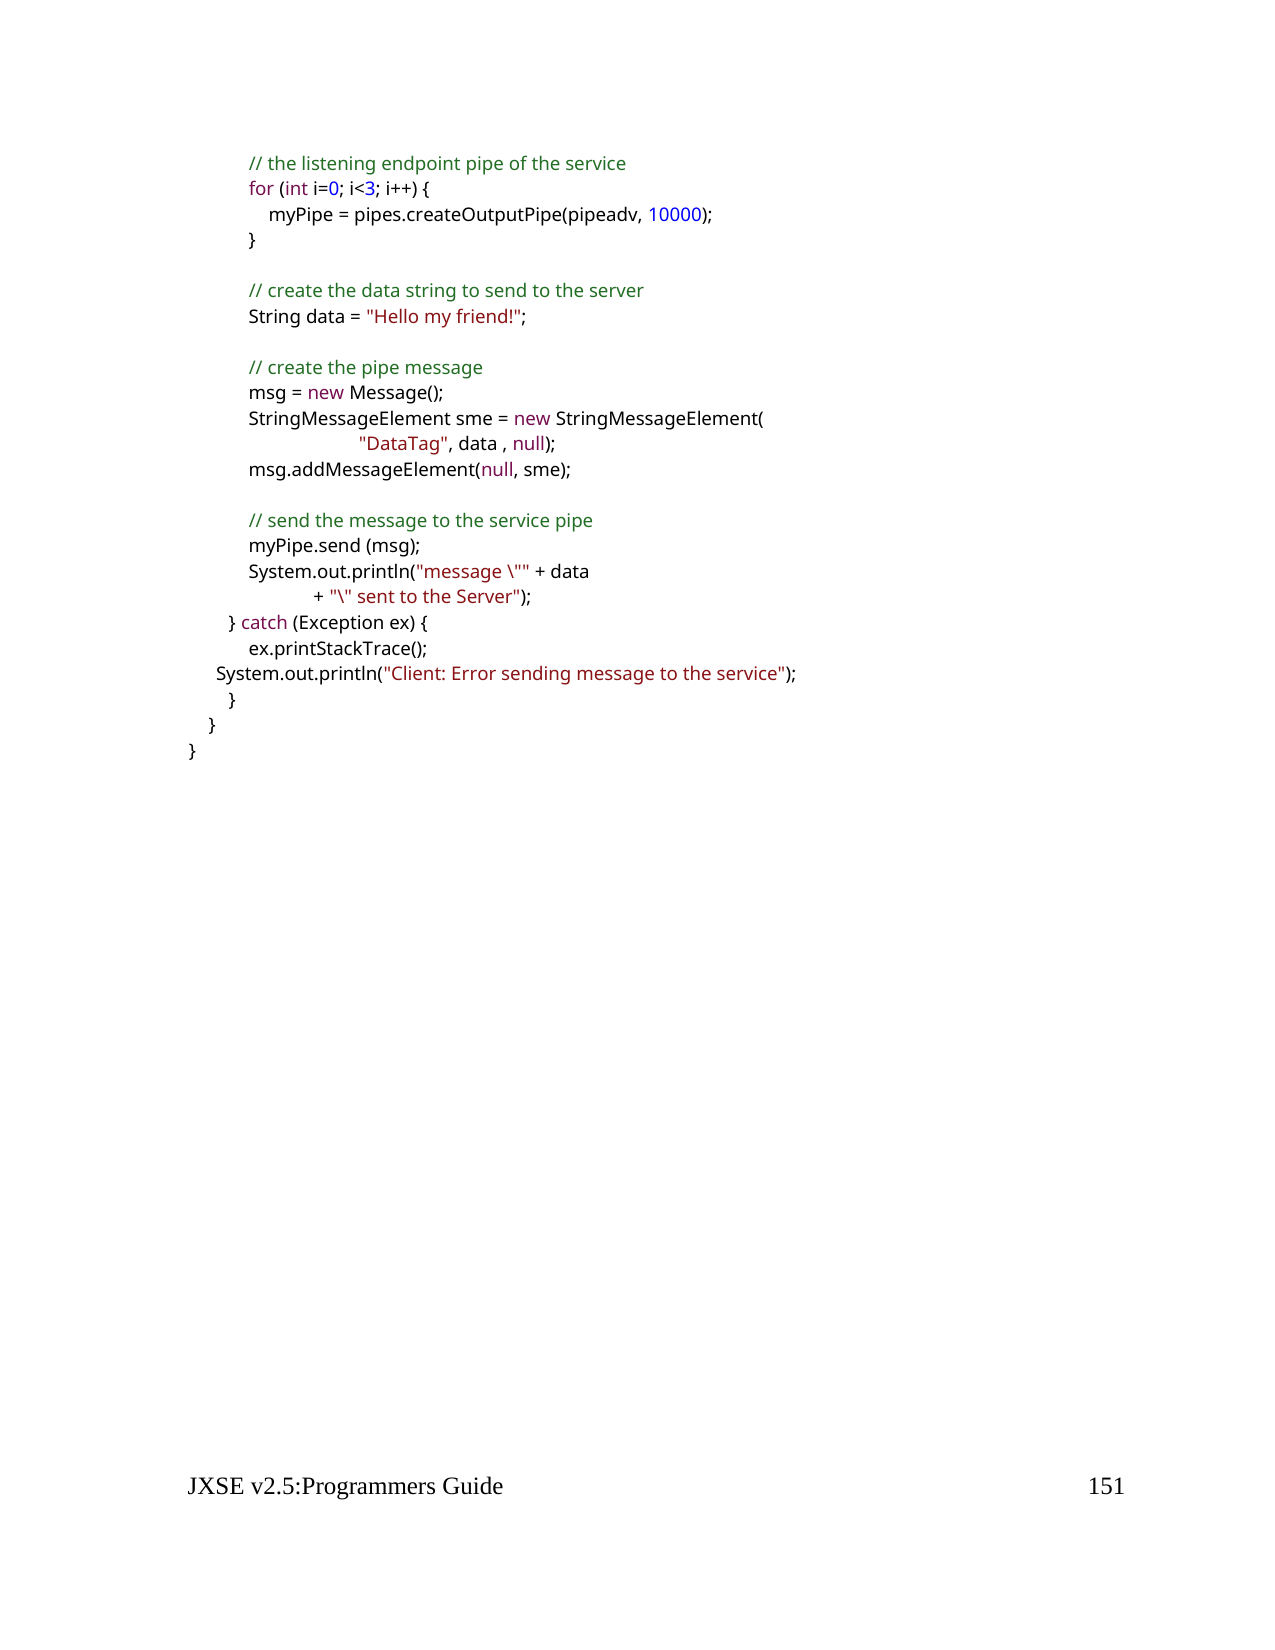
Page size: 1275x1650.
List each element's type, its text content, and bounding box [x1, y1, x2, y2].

text msg.addMessageElement(null, sme); [188, 456, 1274, 482]
text for (int i=0; i<3; i++) { [188, 176, 1274, 201]
text // create the pipe message [188, 354, 1274, 380]
text // the listening endpoint pipe of the service [188, 150, 1274, 176]
text } [188, 711, 1274, 737]
text myPipe.send (msg); [188, 533, 1274, 558]
text System.out.println("message \"" + data [188, 558, 1274, 584]
text myPipe = pipes.createOutputPipe(pipeadv, 10000); [188, 201, 1274, 227]
text StringMessageElement sme = new StringMessageElement( [188, 405, 1274, 431]
text } [188, 686, 1274, 711]
text } [188, 227, 1274, 252]
text // create the data string to send to the server [188, 278, 1274, 303]
text + "\" sent to the Server"); [188, 584, 1274, 609]
text } catch (Exception ex) { [188, 609, 1274, 635]
text // send the message to the service pipe [188, 507, 1274, 533]
text } [188, 737, 1274, 762]
text msg = new Message(); [188, 380, 1274, 405]
text System.out.println("Client: Error sending message to the service"); [126, 660, 1274, 686]
text String data = "Hello my friend!"; [188, 303, 1274, 329]
text "DataTag", data , null); [188, 431, 1274, 456]
text ex.printStackTrace(); [188, 635, 1274, 660]
